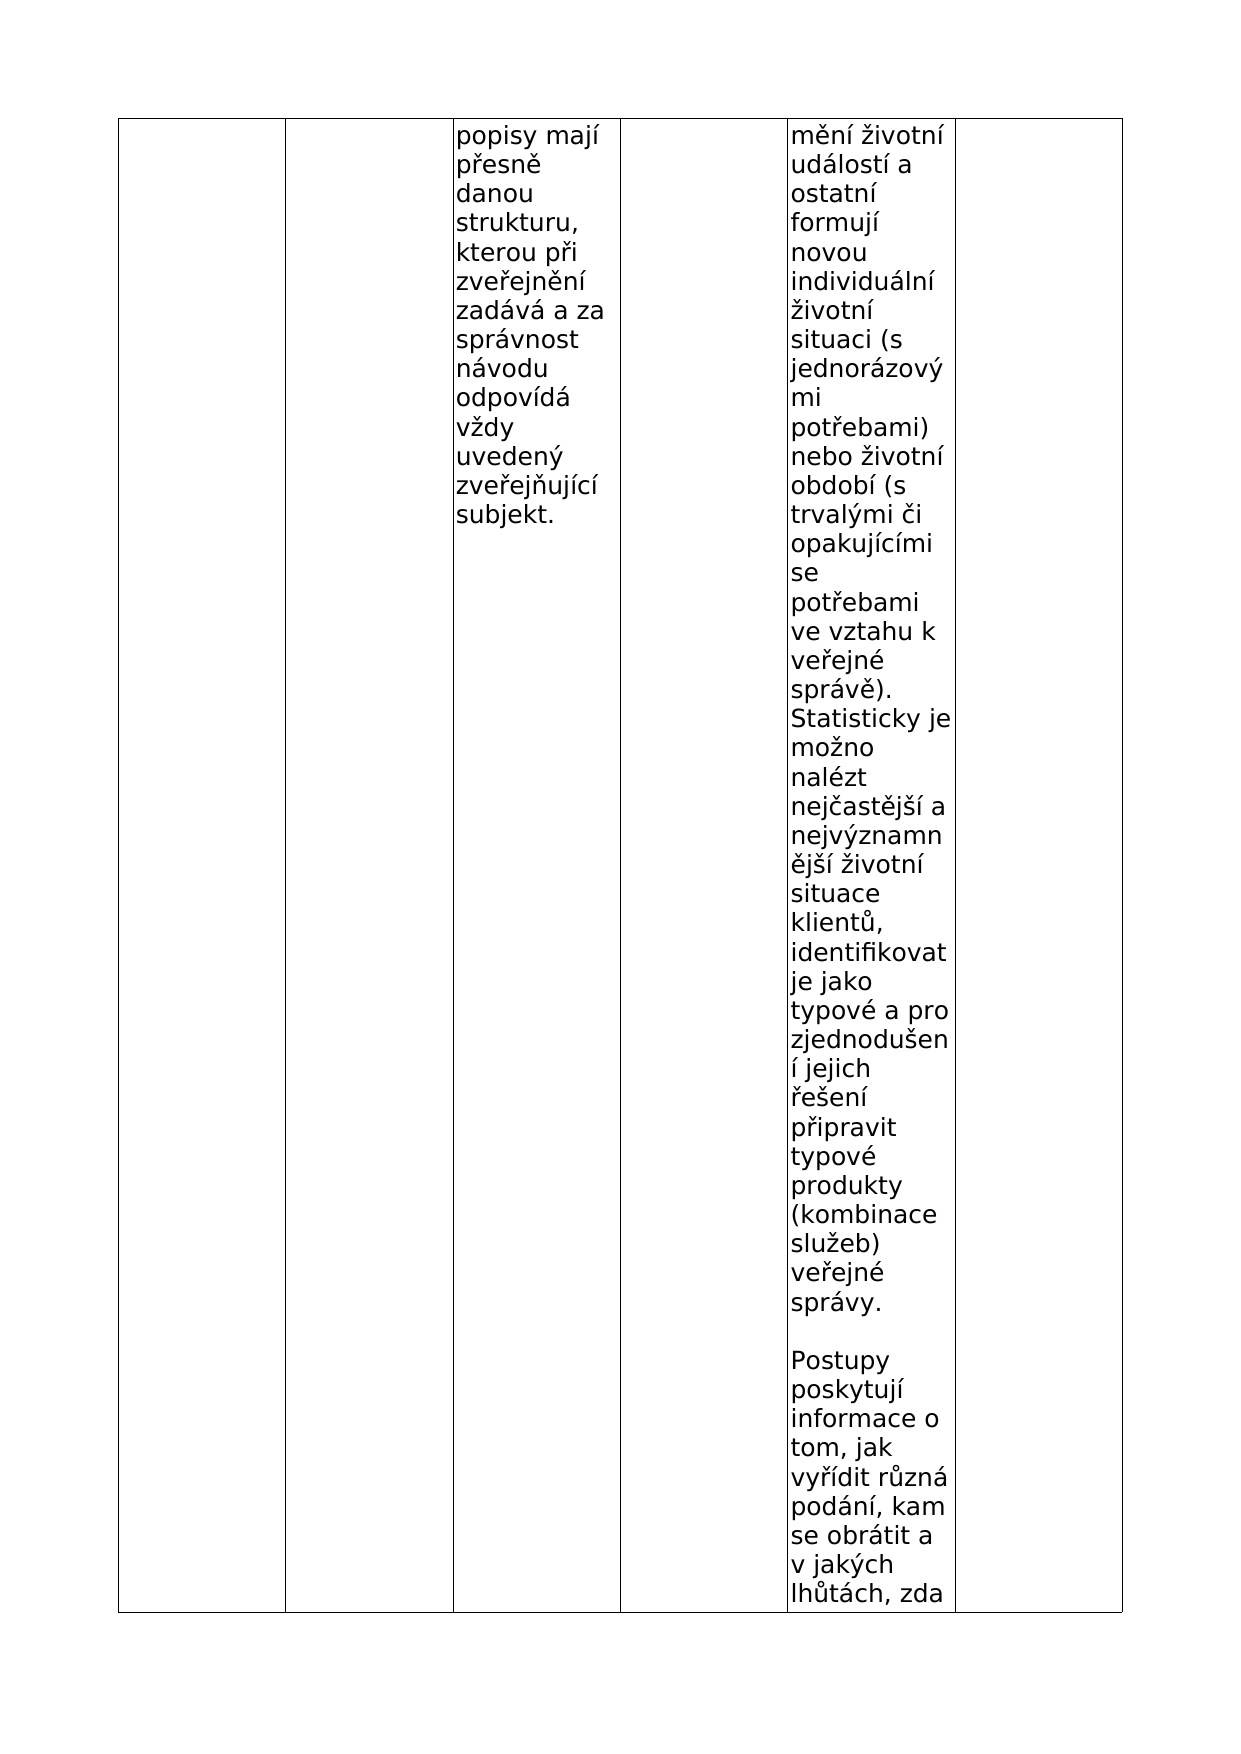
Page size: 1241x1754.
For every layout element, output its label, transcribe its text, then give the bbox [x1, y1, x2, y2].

table_cell mění životní událostí a ostatní formují novou individuální životní situaci (s jednorázovými potřebami) nebo životní období (s trvalými či opakujícími se potřebami ve vztahu k veřejné správě). Statisticky je možno nalézt nejčastější a nejvýznamnější životní situace klientů, identifikovat je jako typové a pro zjednodušení jejich řešení připravit typové produkty (kombinace služeb) veřejné správy. Postupy poskytují informace o tom, jak vyřídit různá podání, kam se obrátit a v jakých lhůtách, zda [788, 119, 955, 1612]
table_cell [621, 119, 787, 1612]
table_cell popisy mají přesně danou strukturu, kterou při zveřejnění zadává a za správnost návodu odpovídá vždy uvedený zveřejňující subjekt. [454, 119, 620, 1612]
table_cell [956, 119, 1122, 1612]
table_cell [286, 119, 453, 1612]
table_cell [119, 119, 285, 1612]
